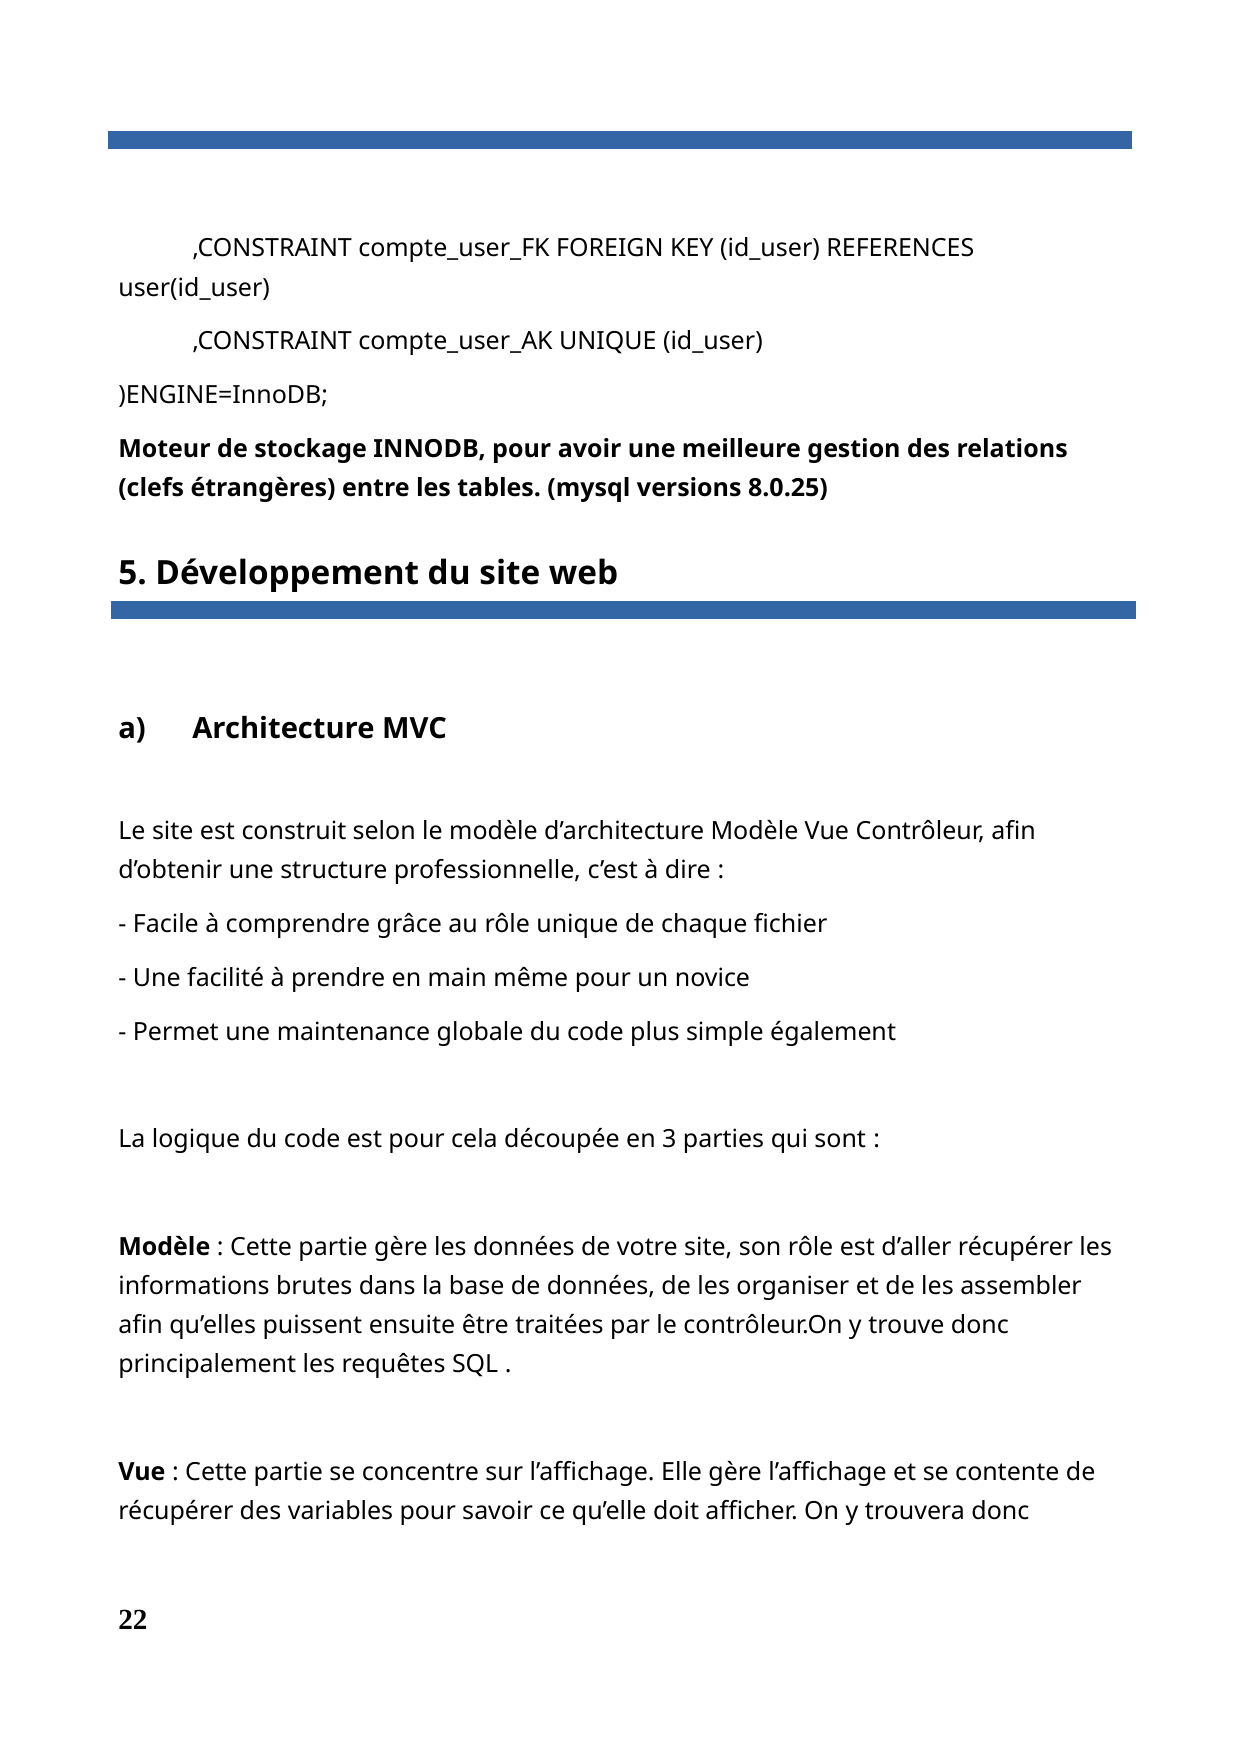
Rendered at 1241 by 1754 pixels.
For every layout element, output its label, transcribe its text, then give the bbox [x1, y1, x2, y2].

text - Permet une maintenance globale du code plus simple également [118, 1013, 1122, 1047]
subtitle 5. Développement du site web [118, 548, 1122, 594]
text Le site est construit selon le modèle d’architecture Modèle Vue Contrôleur, afin d’obtenir une structure professionnelle, c’est à dire : [118, 813, 1122, 886]
text ,CONSTRAINT compte_user_AK UNIQUE (id_user) [118, 323, 1122, 357]
text - Facile à comprendre grâce au rôle unique de chaque fichier [118, 906, 1122, 940]
text Modèle : Cette partie gère les données de votre site, son rôle est d’aller récupérer les informations brutes dans la base de données, de les organiser et de les assembler afin qu’elles puissent ensuite être traitées par le contrôleur.On y trouve donc principalement les requêtes SQL . [118, 1228, 1122, 1380]
text - Une facilité à prendre en main même pour un novice [118, 959, 1122, 994]
text Vue : Cette partie se concentre sur l’affichage. Elle gère l’affichage et se contente de récupérer des variables pour savoir ce qu’elle doit afficher. On y trouvera donc [118, 1453, 1122, 1527]
subtitle a) Architecture MVC [118, 707, 1122, 747]
text )ENGINE=InnoDB; [118, 377, 1122, 411]
text Moteur de stockage INNODB, pour avoir une meilleure gestion des relations (clefs étrangères) entre les tables. (mysql versions 8.0.25) [118, 431, 1122, 504]
text La logique du code est pour cela découpée en 3 parties qui sont : [118, 1121, 1122, 1155]
text ,CONSTRAINT compte_user_FK FOREIGN KEY (id_user) REFERENCES user(id_user) [118, 230, 1122, 303]
